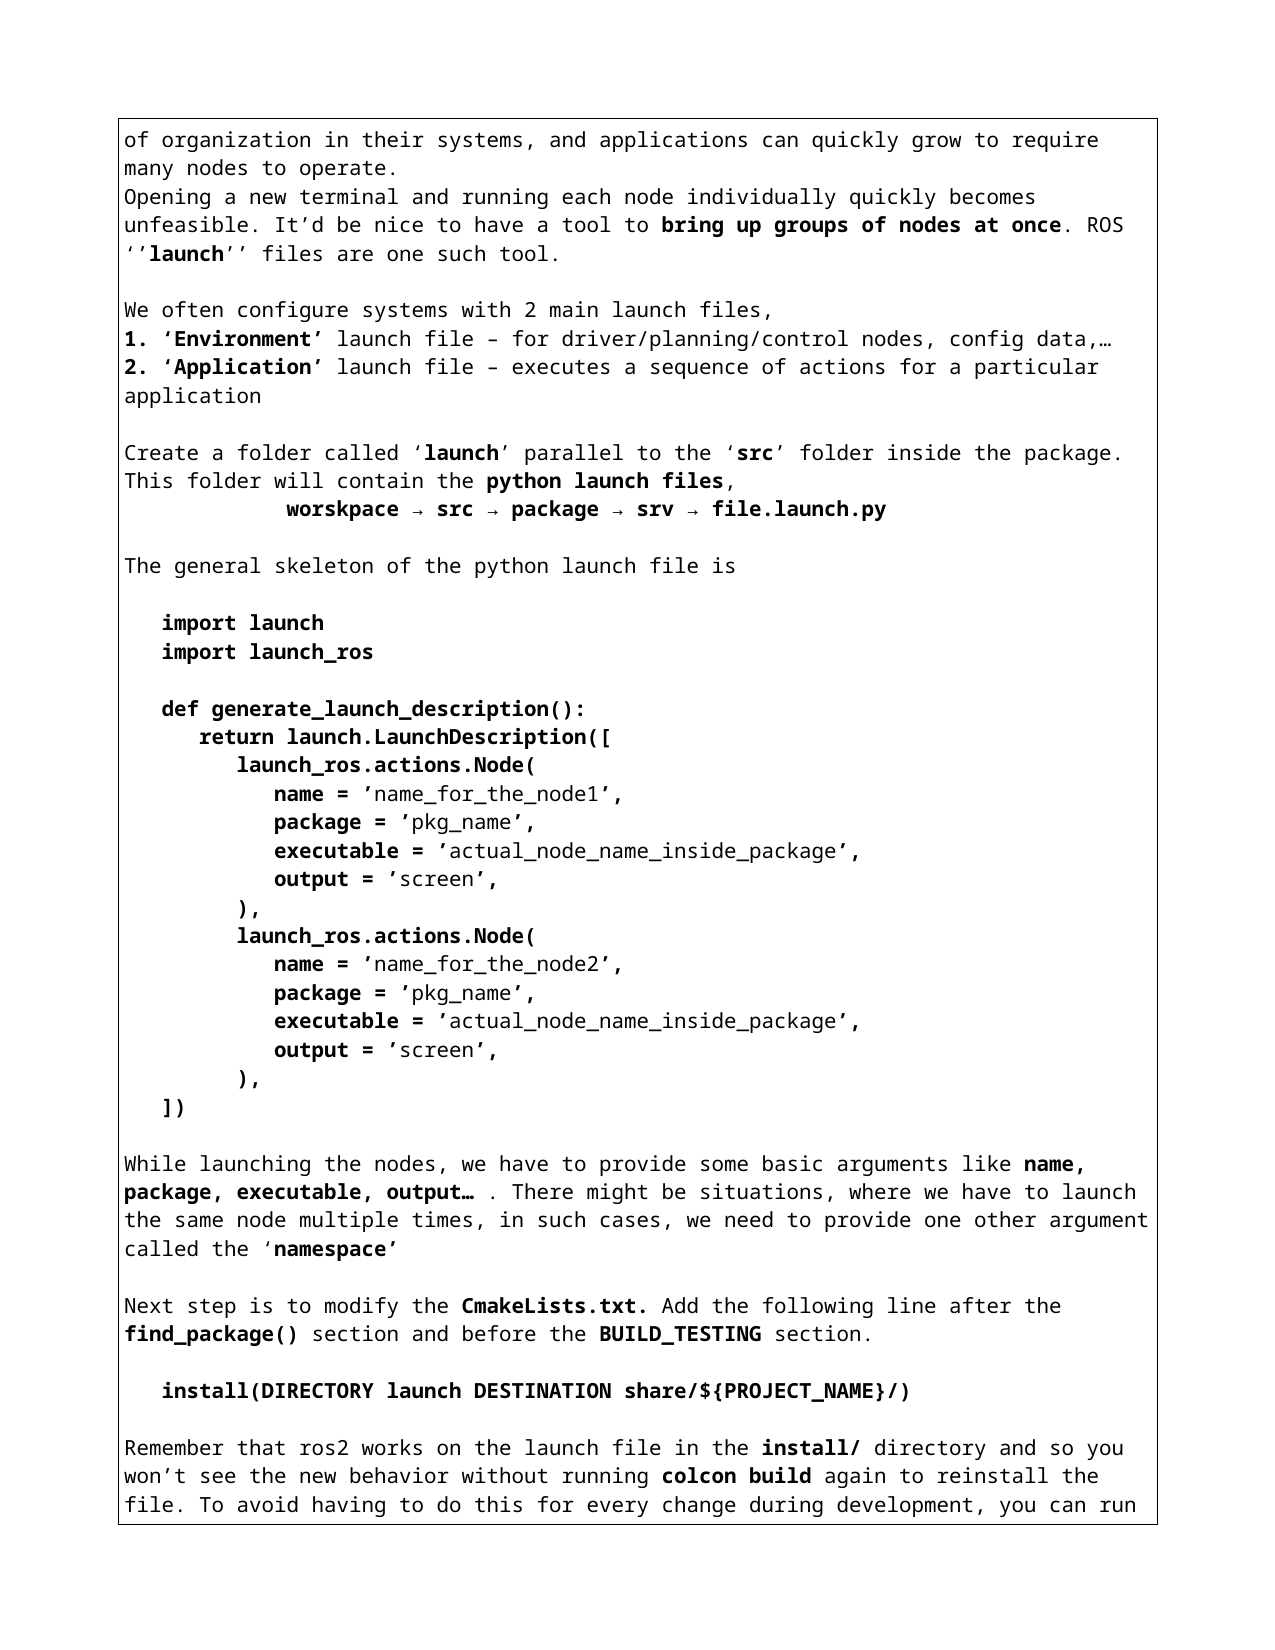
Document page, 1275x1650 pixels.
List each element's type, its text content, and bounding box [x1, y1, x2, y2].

table_header of organization in their systems, and applications can quickly grow to require many nodes to operate. Opening a new terminal and running each node individually quickly becomes unfeasible. It’d be nice to have a tool to bring up groups of nodes at once. ROS ‘’launch’’ files are one such tool. We often configure systems with 2 main launch files, 1. ‘Environment’ launch file – for driver/planning/control nodes, config data,… 2. ‘Application’ launch file – executes a sequence of actions for a particular application Create a folder called ‘launch’ parallel to the ‘src’ folder inside the package. This folder will contain the python launch files, worskpace → src → package → srv → file.launch.py The general skeleton of the python launch file is import launch import launch_ros def generate_launch_description(): return launch.LaunchDescription([ launch_ros.actions.Node( name = ’name_for_the_node1’, package = ’pkg_name’, executable = ’actual_node_name_inside_package’, output = ’screen’, ), launch_ros.actions.Node( name = ’name_for_the_node2’, package = ’pkg_name’, executable = ’actual_node_name_inside_package’, output = ’screen’, ), ]) While launching the nodes, we have to provide some basic arguments like name, package, executable, output… . There might be situations, where we have to launch the same node multiple times, in such cases, we need to provide one other argument called the ‘namespace’ Next step is to modify the CmakeLists.txt. Add the following line after the find_package() section and before the BUILD_TESTING section. install(DIRECTORY launch DESTINATION share/${PROJECT_NAME}/) Remember that ros2 works on the launch file in the install/ directory and so you won’t see the new behavior without running colcon build again to reinstall the file. To avoid having to do this for every change during development, you can run [119, 119, 1157, 1524]
